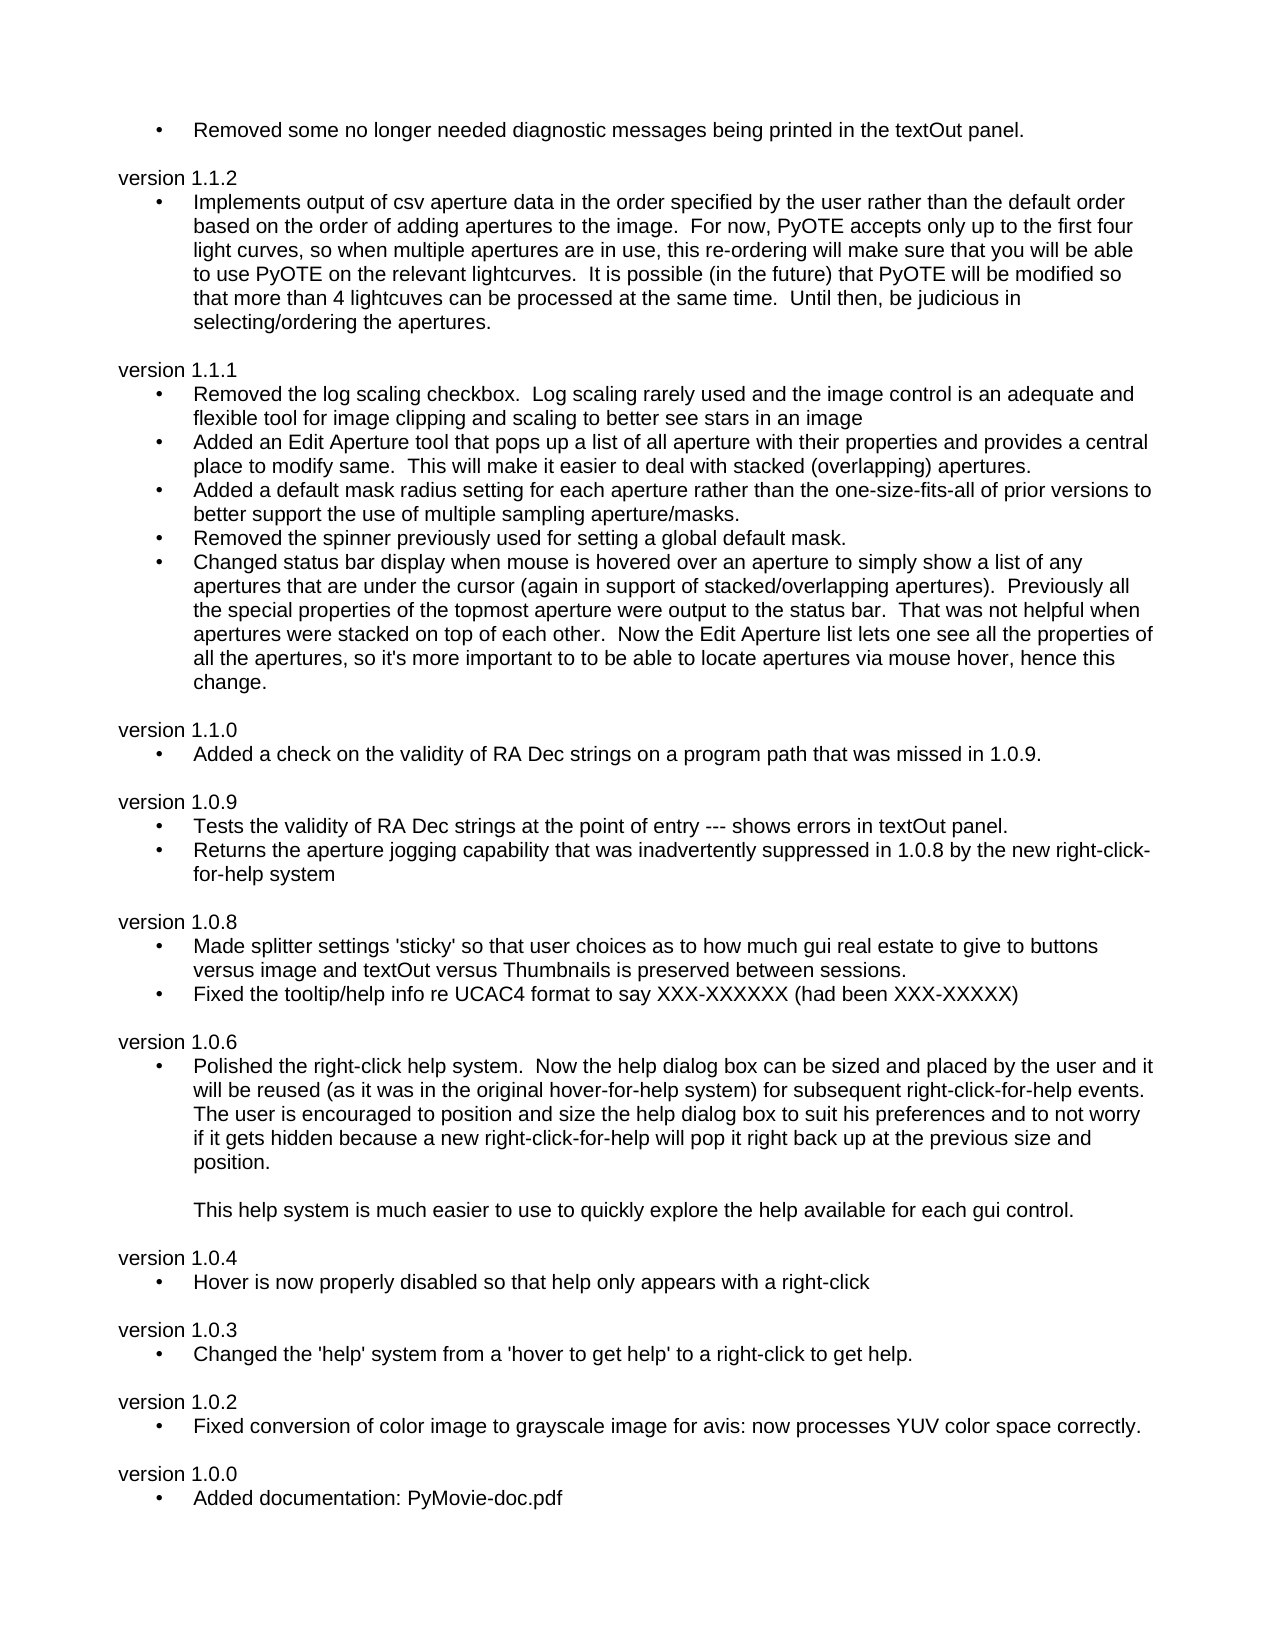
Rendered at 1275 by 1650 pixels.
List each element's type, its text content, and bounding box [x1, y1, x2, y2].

list Added a default mask radius setting for each aperture rather than the one-size-fits-all of prior versions to better support the use of multiple sampling aperture/masks. [156, 478, 1157, 526]
text version 1.0.4 [118, 1246, 1157, 1269]
list Added an Edit Aperture tool that pops up a list of all aperture with their properties and provides a central place to modify same. This will make it easier to deal with stacked (overlapping) apertures. [156, 430, 1157, 478]
text version 1.0.9 [118, 790, 1157, 814]
list Implements output of csv aperture data in the order specified by the user rather than the default order based on the order of adding apertures to the image. For now, PyOTE accepts only up to the first four light curves, so when multiple apertures are in use, this re-ordering will make sure that you will be able to use PyOTE on the relevant lightcurves. It is possible (in the future) that PyOTE will be modified so that more than 4 lightcuves can be processed at the same time. Until then, be judicious in selecting/ordering the apertures. [156, 190, 1157, 358]
text version 1.0.6 [118, 1030, 1157, 1054]
text version 1.0.8 [118, 910, 1157, 934]
text version 1.1.0 [118, 718, 1157, 742]
text version 1.0.2 [118, 1389, 1157, 1413]
list Made splitter settings 'sticky' so that user choices as to how much gui real estate to give to buttons versus image and textOut versus Thumbnails is preserved between sessions. [156, 934, 1157, 982]
list Removed some no longer needed diagnostic messages being printed in the textOut panel. [156, 118, 1157, 166]
text version 1.0.0 [118, 1461, 1157, 1485]
list Returns the aperture jogging capability that was inadvertently suppressed in 1.0.8 by the new right-click-for-help system [156, 838, 1157, 910]
list Fixed conversion of color image to grayscale image for avis: now processes YUV color space correctly. [156, 1413, 1157, 1437]
list Polished the right-click help system. Now the help dialog box can be sized and placed by the user and it will be reused (as it was in the original hover-for-help system) for subsequent right-click-for-help events. The user is encouraged to position and size the help dialog box to suit his preferences and to not worry if it gets hidden because a new right-click-for-help will pop it right back up at the previous size and position. This help system is much easier to use to quickly explore the help available for each gui control. [156, 1054, 1157, 1222]
list Changed the 'help' system from a 'hover to get help' to a right-click to get help. [156, 1341, 1157, 1389]
text version 1.1.1 [118, 358, 1157, 382]
text version 1.1.2 [118, 166, 1157, 190]
list Changed status bar display when mouse is hovered over an aperture to simply show a list of any apertures that are under the cursor (again in support of stacked/overlapping apertures). Previously all the special properties of the topmost aperture were output to the status bar. That was not helpful when apertures were stacked on top of each other. Now the Edit Aperture list lets one see all the properties of all the apertures, so it's more important to to be able to locate apertures via mouse hover, hence this change. [156, 550, 1157, 718]
list Added documentation: PyMovie-doc.pdf [156, 1485, 1157, 1509]
text version 1.0.3 [118, 1317, 1157, 1341]
list Added a check on the validity of RA Dec strings on a program path that was missed in 1.0.9. [156, 742, 1157, 790]
list Removed the log scaling checkbox. Log scaling rarely used and the image control is an adequate and flexible tool for image clipping and scaling to better see stars in an image [156, 382, 1157, 430]
list Hover is now properly disabled so that help only appears with a right-click [156, 1269, 1157, 1317]
list Tests the validity of RA Dec strings at the point of entry --- shows errors in textOut panel. [156, 814, 1157, 838]
list Fixed the tooltip/help info re UCAC4 format to say XXX-XXXXXX (had been XXX-XXXXX) [156, 982, 1157, 1030]
list Removed the spinner previously used for setting a global default mask. [156, 526, 1157, 550]
